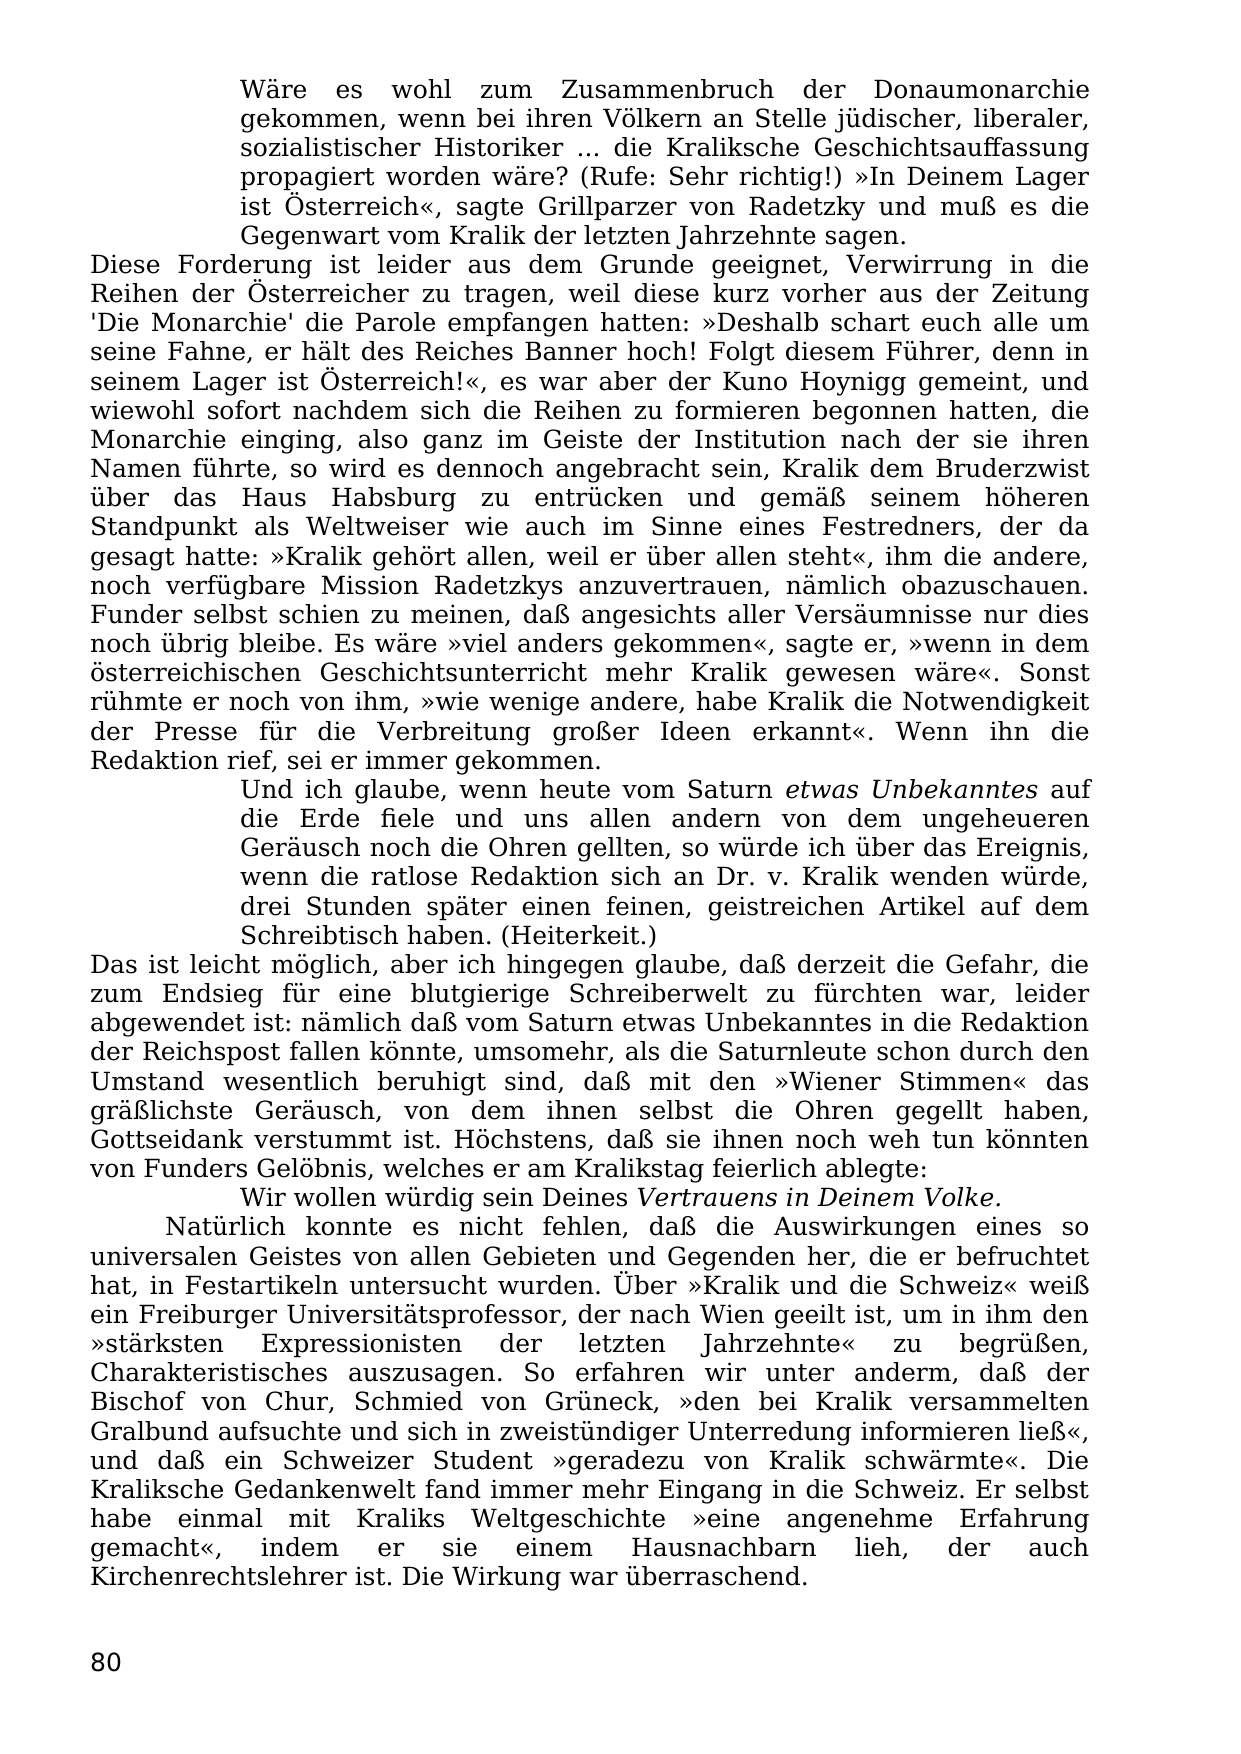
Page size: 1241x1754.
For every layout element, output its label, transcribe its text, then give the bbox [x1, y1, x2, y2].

text Wir wollen würdig sein Deines Vertrauens in Deinem Volke. [240, 1183, 1091, 1212]
text Das ist leicht möglich, aber ich hingegen glaube, daß derzeit die Gefahr, die zum Endsieg für eine blutgierige Schreiberwelt zu fürchten war, leider abgewendet ist: nämlich daß vom Saturn etwas Unbekanntes in die Redaktion der Reichspost fallen könnte, umsomehr, als die Saturnleute schon durch den Umstand wesentlich beruhigt sind, daß mit den »Wiener Stimmen« das gräßlichste Geräusch, von dem ihnen selbst die Ohren gegellt haben, Gottseidank verstummt ist. Höchstens, daß sie ihnen noch weh tun könnten von Funders Gelöbnis, welches er am Kralikstag feierlich ablegte: [90, 950, 1091, 1183]
text Wäre es wohl zum Zusammenbruch der Donaumonarchie gekommen, wenn bei ihren Völkern an Stelle jüdischer, liberaler, sozialistischer Historiker ... die Kraliksche Geschichtsauffassung propagiert worden wäre? (Rufe: Sehr richtig!) »In Deinem Lager ist Österreich«, sagte Grillparzer von Radetzky und muß es die Gegenwart vom Kralik der letzten Jahrzehnte sagen. [240, 75, 1091, 250]
text Und ich glaube, wenn heute vom Saturn etwas Unbekanntes auf die Erde fiele und uns allen andern von dem ungeheueren Geräusch noch die Ohren gellten, so würde ich über das Ereignis, wenn die ratlose Redaktion sich an Dr. v. Kralik wenden würde, drei Stunden später einen feinen, geistreichen Artikel auf dem Schreibtisch haben. (Heiterkeit.) [240, 775, 1091, 950]
text Natürlich konnte es nicht fehlen, daß die Auswirkungen eines so universalen Geistes von allen Gebieten und Gegenden her, die er befruchtet hat, in Festartikeln untersucht wurden. Über »Kralik und die Schweiz« weiß ein Freiburger Universitätsprofessor, der nach Wien geeilt ist, um in ihm den »stärksten Expressionisten der letzten Jahrzehnte« zu begrüßen, Charakteristisches auszusagen. So erfahren wir unter anderm, daß der Bischof von Chur, Schmied von Grüneck, »den bei Kralik versammelten Gralbund aufsuchte und sich in zweistündiger Unterredung informieren ließ«, und daß ein Schweizer Student »geradezu von Kralik schwärmte«. Die Kraliksche Gedankenwelt fand immer mehr Eingang in die Schweiz. Er selbst habe einmal mit Kraliks Weltgeschichte »eine angenehme Erfahrung gemacht«, indem er sie einem Hausnachbarn lieh, der auch Kirchenrechtslehrer ist. Die Wirkung war überraschend. [90, 1212, 1091, 1592]
text Diese Forderung ist leider aus dem Grunde geeignet, Verwirrung in die Reihen der Österreicher zu tragen, weil diese kurz vorher aus der Zeitung 'Die Monarchie' die Parole empfangen hatten: »Deshalb schart euch alle um seine Fahne, er hält des Reiches Banner hoch! Folgt diesem Führer, denn in seinem Lager ist Österreich!«, es war aber der Kuno Hoynigg gemeint, und wiewohl sofort nachdem sich die Reihen zu formieren begonnen hatten, die Monarchie einging, also ganz im Geiste der Institution nach der sie ihren Namen führte, so wird es dennoch angebracht sein, Kralik dem Bruderzwist über das Haus Habsburg zu entrücken und gemäß seinem höheren Standpunkt als Weltweiser wie auch im Sinne eines Festredners, der da gesagt hatte: »Kralik gehört allen, weil er über allen steht«, ihm die andere, noch verfügbare Mission Radetzkys anzuvertrauen, nämlich obazuschauen. Funder selbst schien zu meinen, daß angesichts aller Versäumnisse nur dies noch übrig bleibe. Es wäre »viel anders gekommen«, sagte er, »wenn in dem österreichischen Geschichtsunterricht mehr Kralik gewesen wäre«. Sonst rühmte er noch von ihm, »wie wenige andere, habe Kralik die Notwendigkeit der Presse für die Verbreitung großer Ideen erkannt«. Wenn ihn die Redaktion rief, sei er immer gekommen. [90, 250, 1091, 775]
